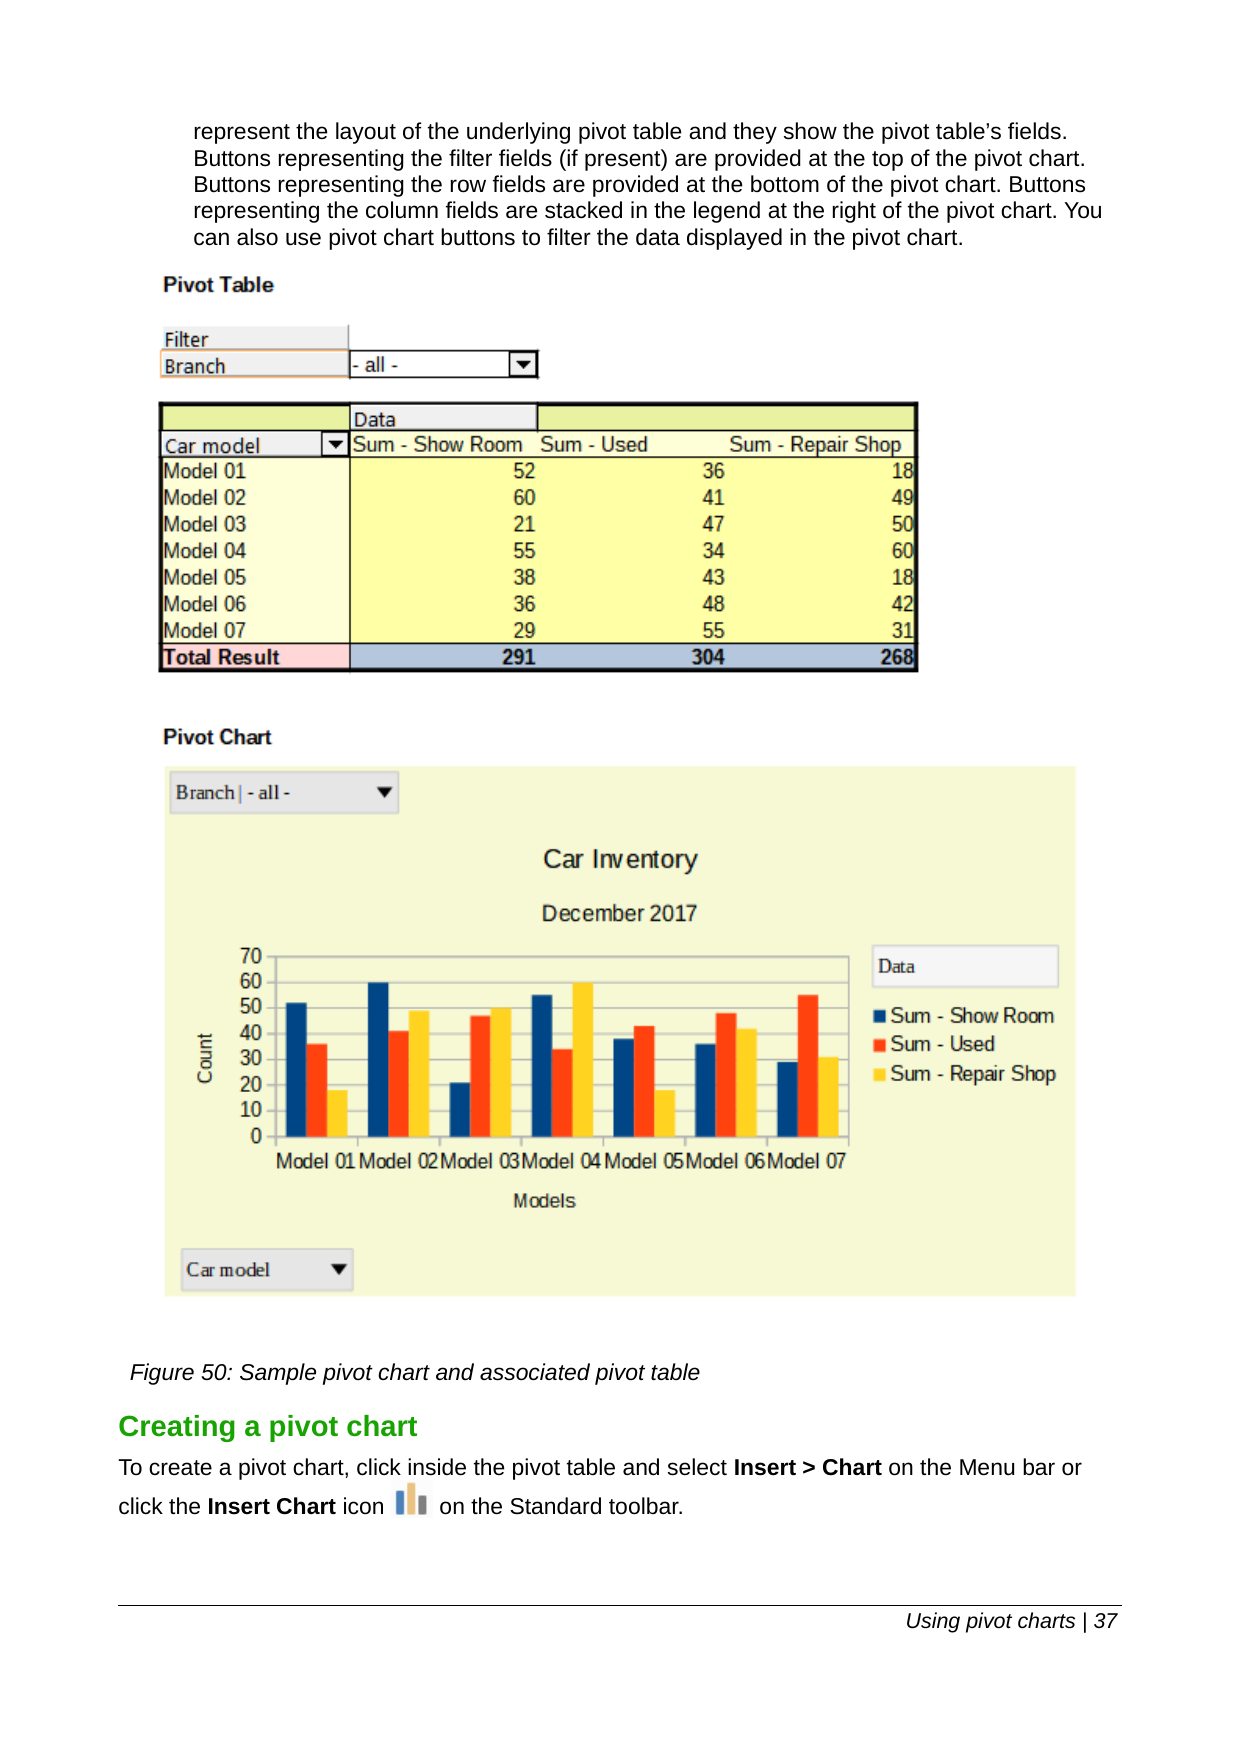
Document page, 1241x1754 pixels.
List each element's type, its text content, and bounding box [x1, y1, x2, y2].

text To create a pivot chart, click inside the pivot table and select Insert > Chart on the Menu bar or click the Insert Chart icon on the Standard toolbar. [118, 1454, 1122, 1519]
text Figure 50: Sample pivot chart and associated pivot table [129, 1333, 1111, 1385]
list represent the layout of the underlying pivot table and they show the pivot table’s fields. Buttons representing the filter fields (if present) are provided at the top of the pivot chart. Buttons representing the row fields are provided at the bottom of the pivot chart. Buttons representing the column fields are stacked in the legend at the right of the pivot chart. You can also use pivot chart buttons to filter the data displayed in the pivot chart. [156, 118, 1122, 250]
picture [390, 1480, 433, 1518]
picture [129, 261, 1111, 1333]
subtitle Creating a pivot chart [118, 1409, 1122, 1442]
